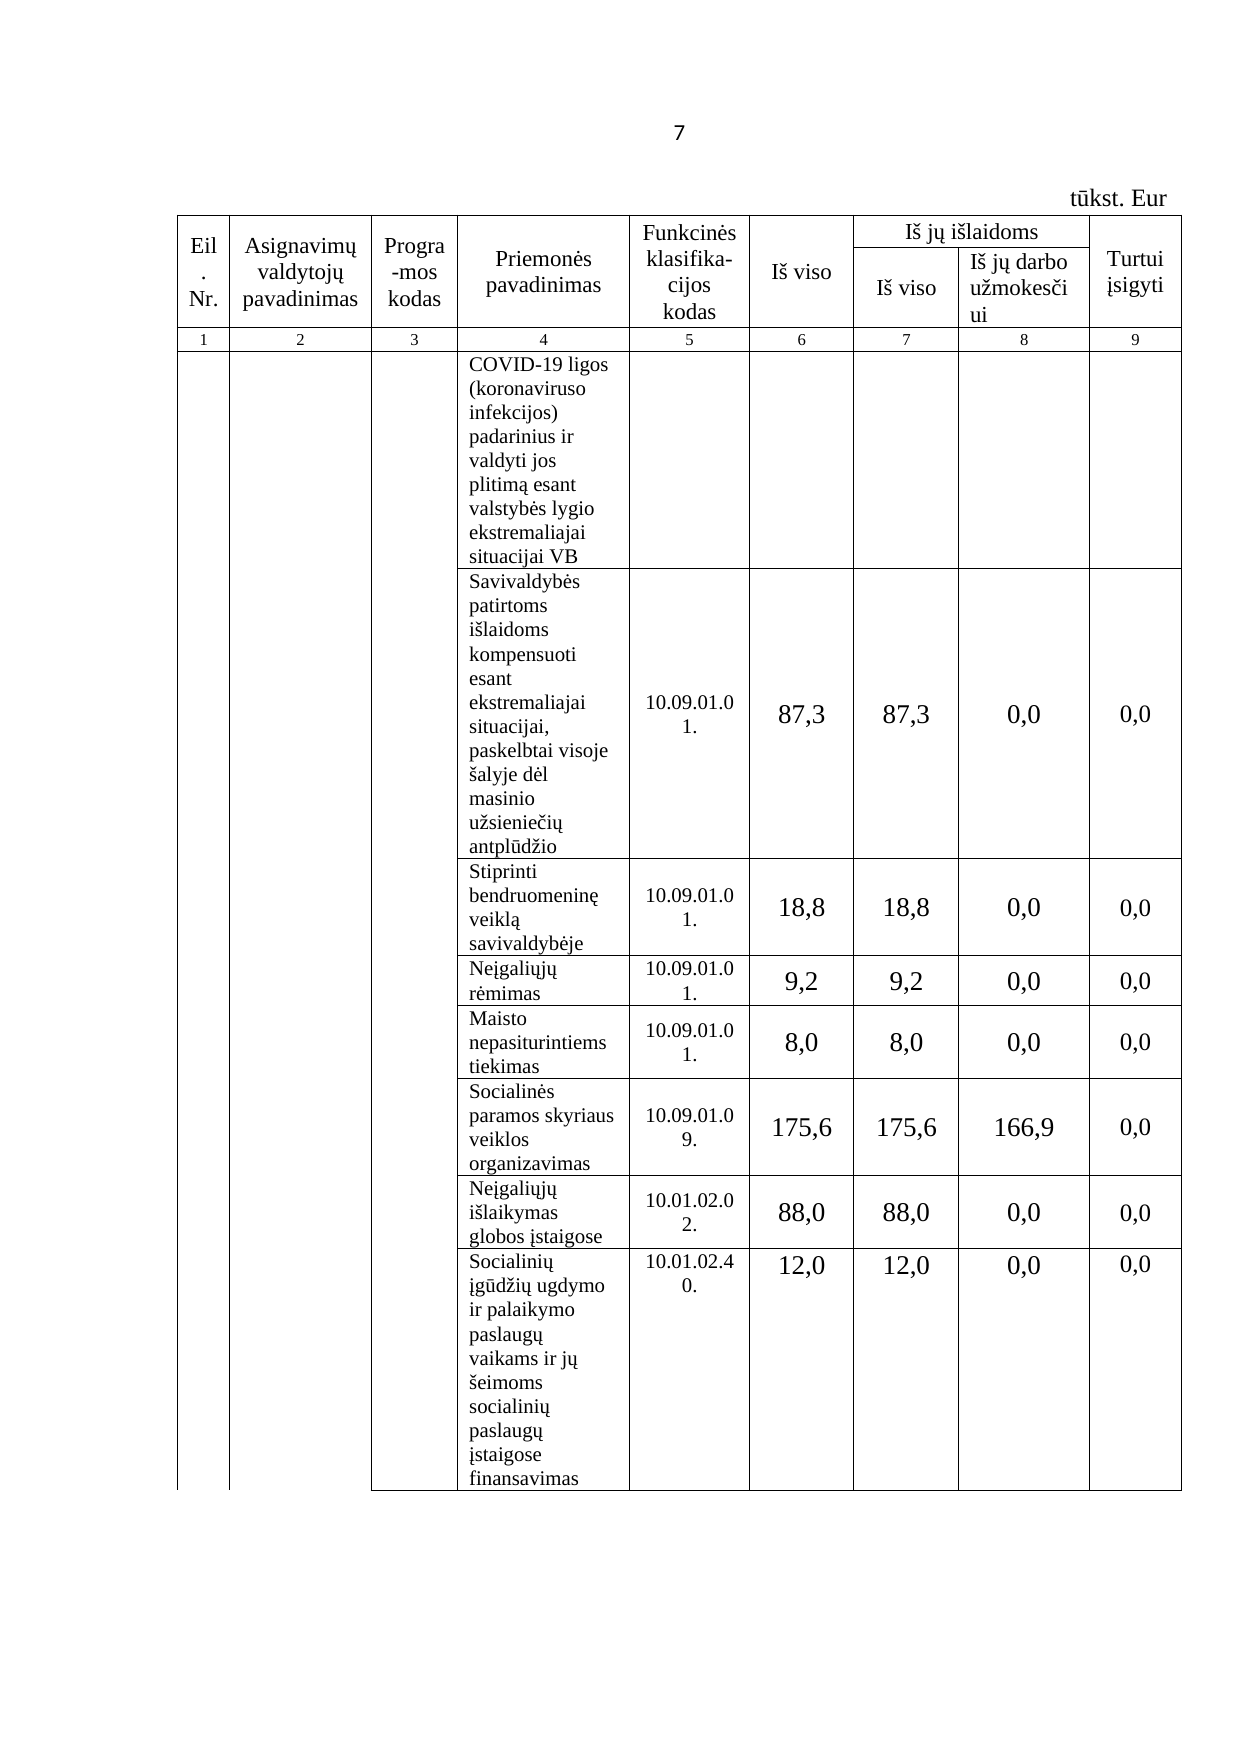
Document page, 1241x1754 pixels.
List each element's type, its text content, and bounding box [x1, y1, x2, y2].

table_cell 6 [750, 328, 853, 351]
table_cell [959, 352, 1089, 568]
table_cell 0,0 [1090, 1249, 1181, 1490]
table_cell [372, 352, 457, 1490]
table_cell 0,0 [1090, 859, 1181, 955]
table_cell Iš jų darbo užmokesčiui [959, 248, 1089, 327]
table_cell 87,3 [854, 569, 958, 858]
table_cell Eil. Nr. [178, 216, 229, 327]
table_cell [630, 352, 749, 568]
table_cell Iš jų išlaidoms [854, 216, 1089, 247]
table_cell 10.09.01.01. [630, 569, 749, 858]
table_cell [750, 352, 853, 568]
table_cell 18,8 [854, 859, 958, 955]
table_cell 10.01.02.40. [630, 1249, 749, 1490]
table_cell 12,0 [750, 1249, 853, 1490]
table_cell 5 [630, 328, 749, 351]
table_cell Iš viso [854, 248, 958, 327]
table_cell Neįgaliųjų rėmimas [458, 956, 629, 1004]
table_cell Asignavimų valdytojų pavadinimas [230, 216, 371, 327]
table_cell 9 [1090, 328, 1181, 351]
table_cell Maisto nepasiturintiems tiekimas [458, 1006, 629, 1078]
table_cell [178, 352, 229, 1490]
table_cell 3 [372, 328, 457, 351]
table_cell 10.09.01.09. [630, 1079, 749, 1175]
table_cell Funkcinės klasifika-cijos kodas [630, 216, 749, 327]
table_cell 9,2 [750, 956, 853, 1004]
table_cell 1 [178, 328, 229, 351]
table_cell Neįgaliųjų išlaikymas globos įstaigose [458, 1176, 629, 1248]
table_cell 0,0 [1090, 1006, 1181, 1078]
table_header [749, 180, 854, 214]
table_cell 87,3 [750, 569, 853, 858]
table_cell 0,0 [1090, 1079, 1181, 1175]
table_cell Stiprinti bendruomeninę veiklą savivaldybėje [458, 859, 629, 955]
table_cell 8,0 [750, 1006, 853, 1078]
table_cell 7 [854, 328, 958, 351]
table_cell 10.01.02.02. [630, 1176, 749, 1248]
table_header [230, 180, 371, 214]
table_cell 175,6 [750, 1079, 853, 1175]
table_header [371, 180, 458, 214]
table_header [458, 180, 629, 214]
table_cell 0,0 [1090, 956, 1181, 1004]
table_cell 12,0 [854, 1249, 958, 1490]
table_cell Turtui įsigyti [1090, 216, 1181, 327]
table_cell 0,0 [959, 1006, 1089, 1078]
table_cell [854, 352, 958, 568]
table_cell 0,0 [1090, 1176, 1181, 1248]
table_cell 8 [959, 328, 1089, 351]
table_cell 18,8 [750, 859, 853, 955]
table_cell 0,0 [959, 956, 1089, 1004]
table_cell 2 [230, 328, 371, 351]
table_cell 0,0 [959, 1249, 1089, 1490]
table_header [854, 180, 958, 214]
table_header tūkst. Eur [959, 180, 1181, 214]
table_cell COVID-19 ligos (koronaviruso infekcijos) padarinius ir valdyti jos plitimą esant valstybės lygio ekstremaliajai situacijai VB [458, 352, 629, 568]
table_cell Progra-mos kodas [372, 216, 457, 327]
table_cell 0,0 [1090, 569, 1181, 858]
table_cell 88,0 [750, 1176, 853, 1248]
table_cell 10.09.01.01. [630, 1006, 749, 1078]
table_cell 8,0 [854, 1006, 958, 1078]
table_cell 9,2 [854, 956, 958, 1004]
table_cell Savivaldybės patirtoms išlaidoms kompensuoti esant ekstremaliajai situacijai, paskelbtai visoje šalyje dėl masinio užsieniečių antplūdžio [458, 569, 629, 858]
table_cell Socialinių įgūdžių ugdymo ir palaikymo paslaugų vaikams ir jų šeimoms socialinių paslaugų įstaigose finansavimas [458, 1249, 629, 1490]
table_cell Iš viso [750, 216, 853, 327]
table_header [630, 180, 749, 214]
table_header [177, 180, 230, 214]
table_cell 4 [458, 328, 629, 351]
table_cell [230, 352, 371, 1490]
table_cell 0,0 [959, 1176, 1089, 1248]
table_cell 166,9 [959, 1079, 1089, 1175]
table_cell 88,0 [854, 1176, 958, 1248]
table_cell 10.09.01.01. [630, 956, 749, 1004]
table_cell 0,0 [959, 859, 1089, 955]
table_cell 10.09.01.01. [630, 859, 749, 955]
table_cell [1090, 352, 1181, 568]
table_cell Priemonės pavadinimas [458, 216, 629, 327]
table_cell Socialinės paramos skyriaus veiklos organizavimas [458, 1079, 629, 1175]
table_cell 0,0 [959, 569, 1089, 858]
table_cell 175,6 [854, 1079, 958, 1175]
